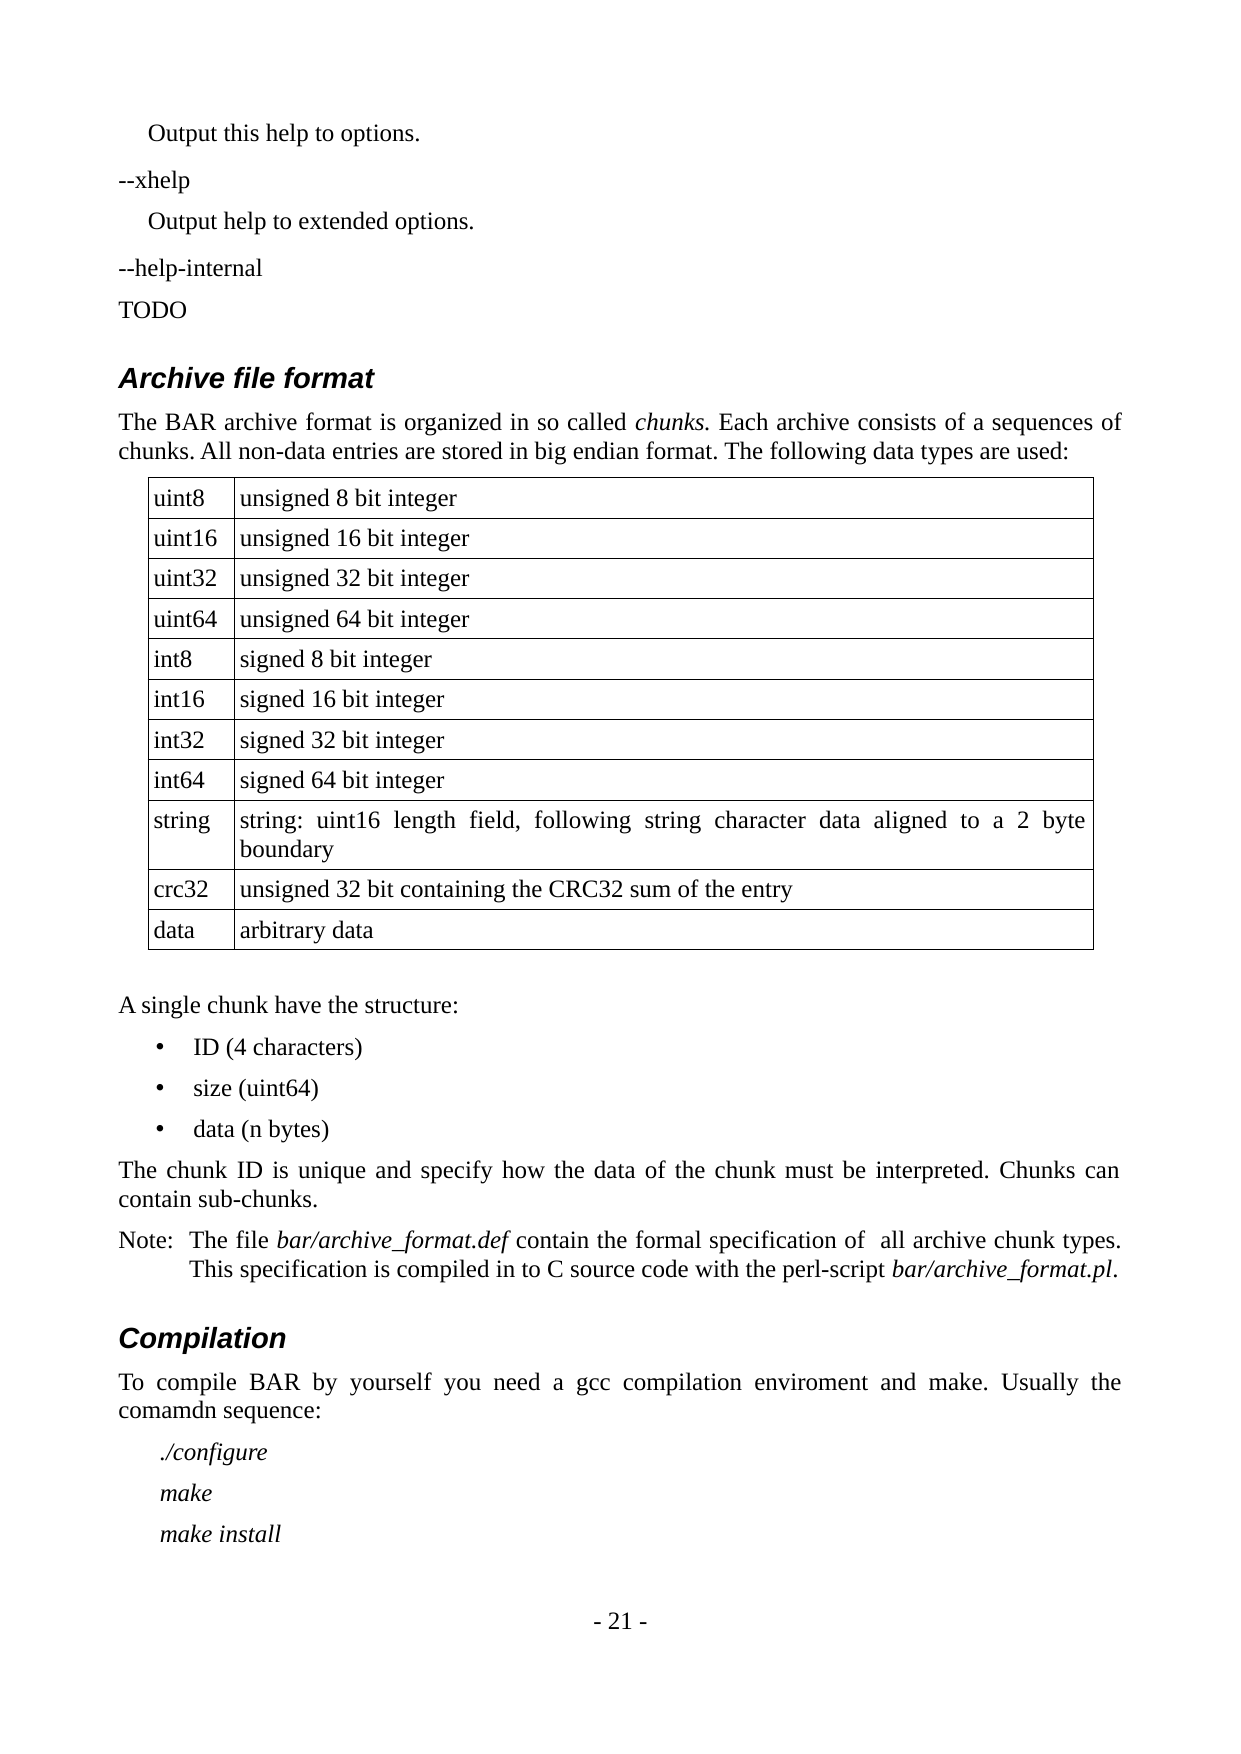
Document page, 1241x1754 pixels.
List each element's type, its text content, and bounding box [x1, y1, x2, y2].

list ID (4 characters) [156, 1032, 1122, 1061]
table_cell uint16 [149, 519, 234, 558]
table_cell signed 8 bit integer [235, 639, 1093, 679]
text Output help to extended options. [148, 206, 1122, 235]
table_cell unsigned 32 bit integer [235, 559, 1093, 598]
table_cell int32 [149, 720, 234, 759]
table_cell int64 [149, 760, 234, 799]
subtitle Archive file format [118, 361, 1122, 394]
text Output this help to options. [148, 118, 1122, 147]
table_cell uint64 [149, 599, 234, 638]
list size (uint64) [156, 1073, 1122, 1102]
table_cell signed 16 bit integer [235, 680, 1093, 719]
text --xhelp [118, 165, 1122, 194]
table_cell signed 64 bit integer [235, 760, 1093, 799]
table_cell unsigned 32 bit containing the CRC32 sum of the entry [235, 870, 1093, 909]
text A single chunk have the structure: [118, 991, 1122, 1019]
list data (n bytes) [156, 1114, 1122, 1143]
text Note: The file bar/archive_format.def contain the formal specification of all archive chunk types. This specification is compiled in to C source code with the perl-script bar/archive_format.pl. [118, 1226, 1122, 1283]
table_cell data [149, 910, 234, 949]
table_cell int16 [149, 680, 234, 719]
table_cell arbitrary data [235, 910, 1093, 949]
text The BAR archive format is organized in so called chunks. Each archive consists of a sequences of chunks. All non-data entries are stored in big endian format. The following data types are used: [118, 407, 1122, 464]
subtitle Compilation [118, 1321, 1122, 1354]
text make install [159, 1519, 1122, 1548]
text --help-internal [118, 253, 1122, 282]
text TODO [118, 295, 1122, 323]
text To compile BAR by yourself you need a gcc compilation enviroment and make. Usually the comamdn sequence: [118, 1367, 1122, 1424]
table_header unsigned 8 bit integer [235, 478, 1093, 517]
table_cell crc32 [149, 870, 234, 909]
table_header uint8 [149, 478, 234, 517]
table_cell int8 [149, 639, 234, 679]
table_cell uint32 [149, 559, 234, 598]
text make [159, 1478, 1122, 1507]
table_cell unsigned 64 bit integer [235, 599, 1093, 638]
text The chunk ID is unique and specify how the data of the chunk must be interpreted. Chunks can contain sub-chunks. [118, 1156, 1122, 1213]
table_cell string [149, 801, 234, 869]
text ./configure [159, 1437, 1122, 1465]
table_cell unsigned 16 bit integer [235, 519, 1093, 558]
table_cell signed 32 bit integer [235, 720, 1093, 759]
table_cell string: uint16 length field, following string character data aligned to a 2 byte boundary [235, 801, 1093, 869]
